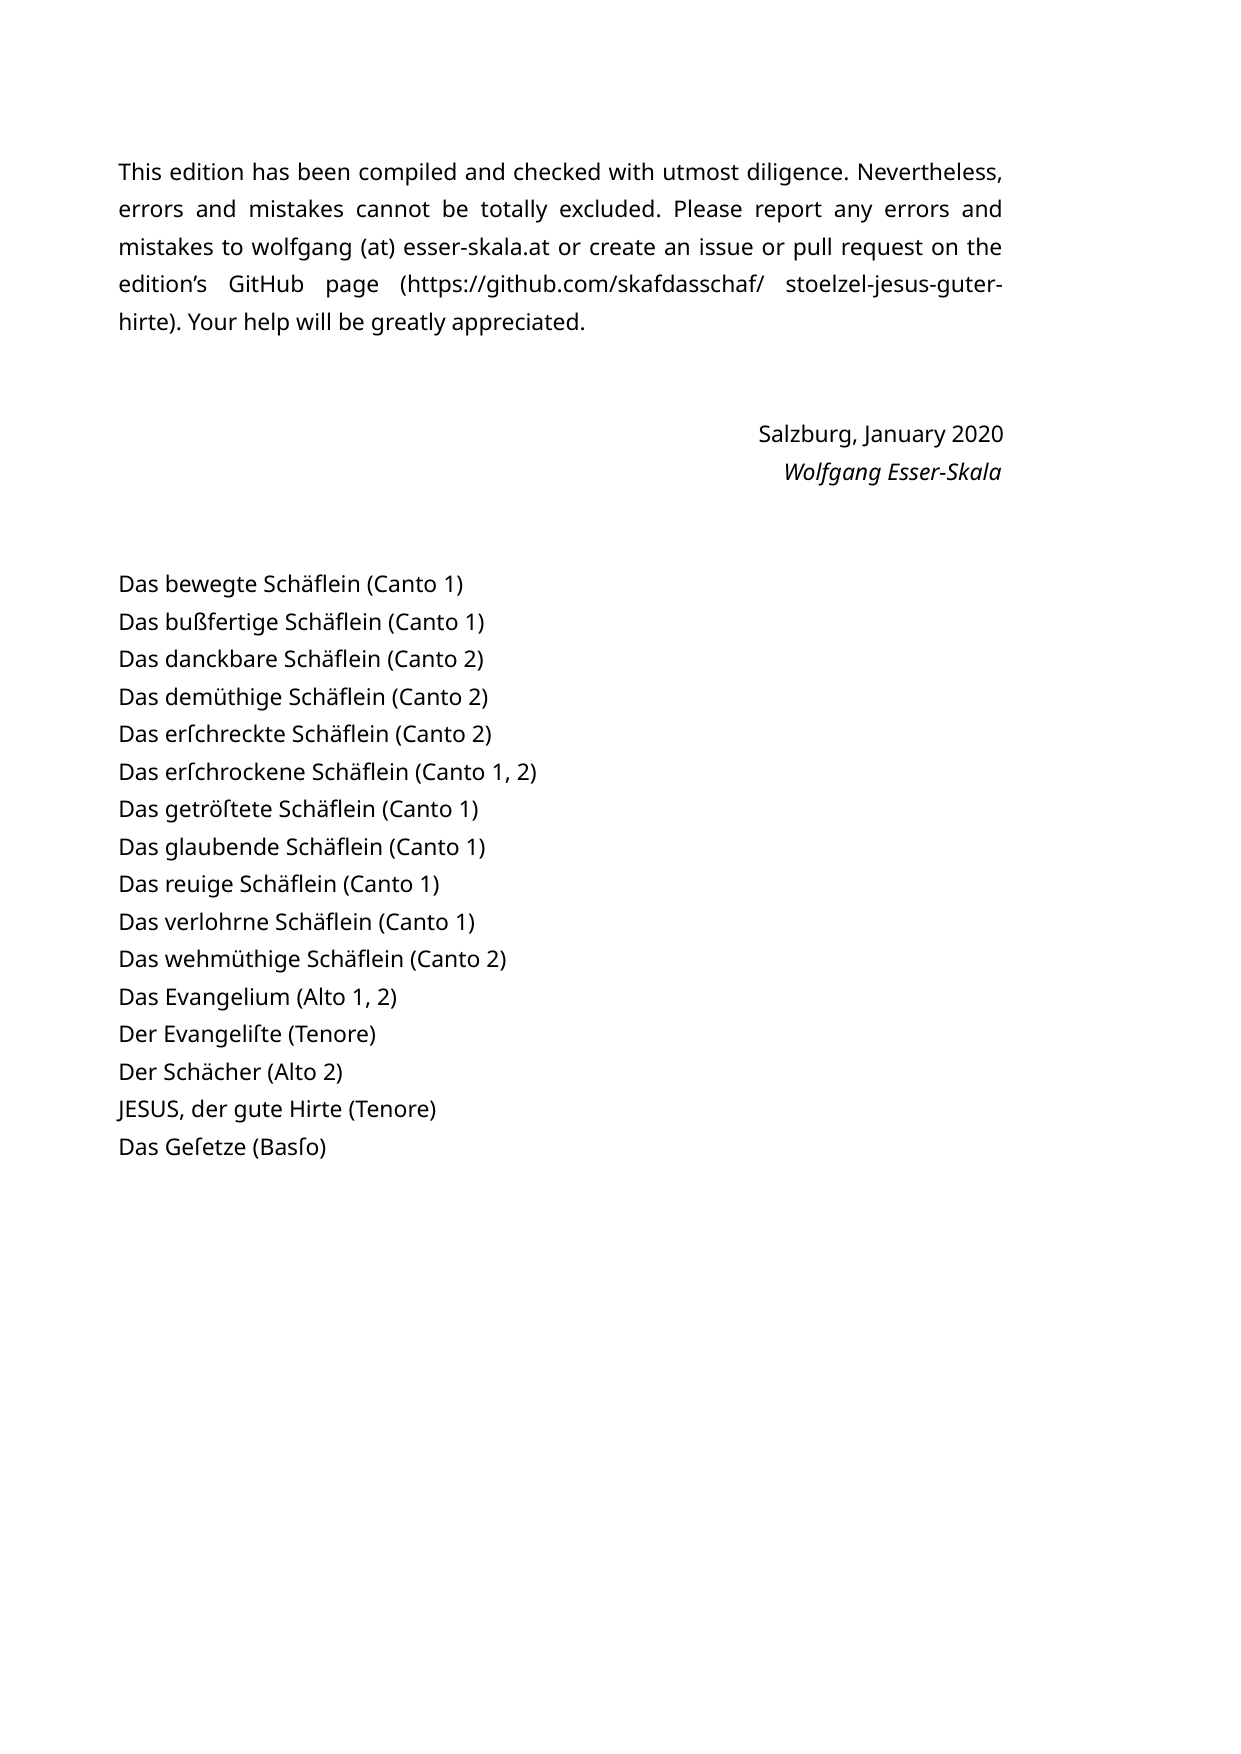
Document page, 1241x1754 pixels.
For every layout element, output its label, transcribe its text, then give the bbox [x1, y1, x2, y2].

text Das bewegte Schäflein (Canto 1) Das bußfertige Schäflein (Canto 1) Das danckbare Schäflein (Canto 2) Das demüthige Schäflein (Canto 2) Das erſchreckte Schäflein (Canto 2) Das erſchrockene Schäflein (Canto 1, 2) Das getröſtete Schäflein (Canto 1) Das glaubende Schäflein (Canto 1) Das reuige Schäflein (Canto 1) Das verlohrne Schäflein (Canto 1) Das wehmüthige Schäflein (Canto 2) Das Evangelium (Alto 1, 2) Der Evangeliſte (Tenore) Der Schächer (Alto 2) JESUS, der gute Hirte (Tenore) Das Geſetze (Basſo) [118, 568, 1004, 1162]
text This edition has been compiled and checked with utmost diligence. Nevertheless, errors and mistakes cannot be totally excluded. Please report any errors and mistakes to wolfgang (at) esser-skala.at or create an issue or pull request on the edition’s GitHub page (https://github.com/skafdasschaf/ stoelzel-jesus-guter-hirte). Your help will be greatly appreciated. [118, 156, 1004, 337]
text Salzburg, January 2020 Wolfgang Esser-Skala [118, 418, 1004, 487]
